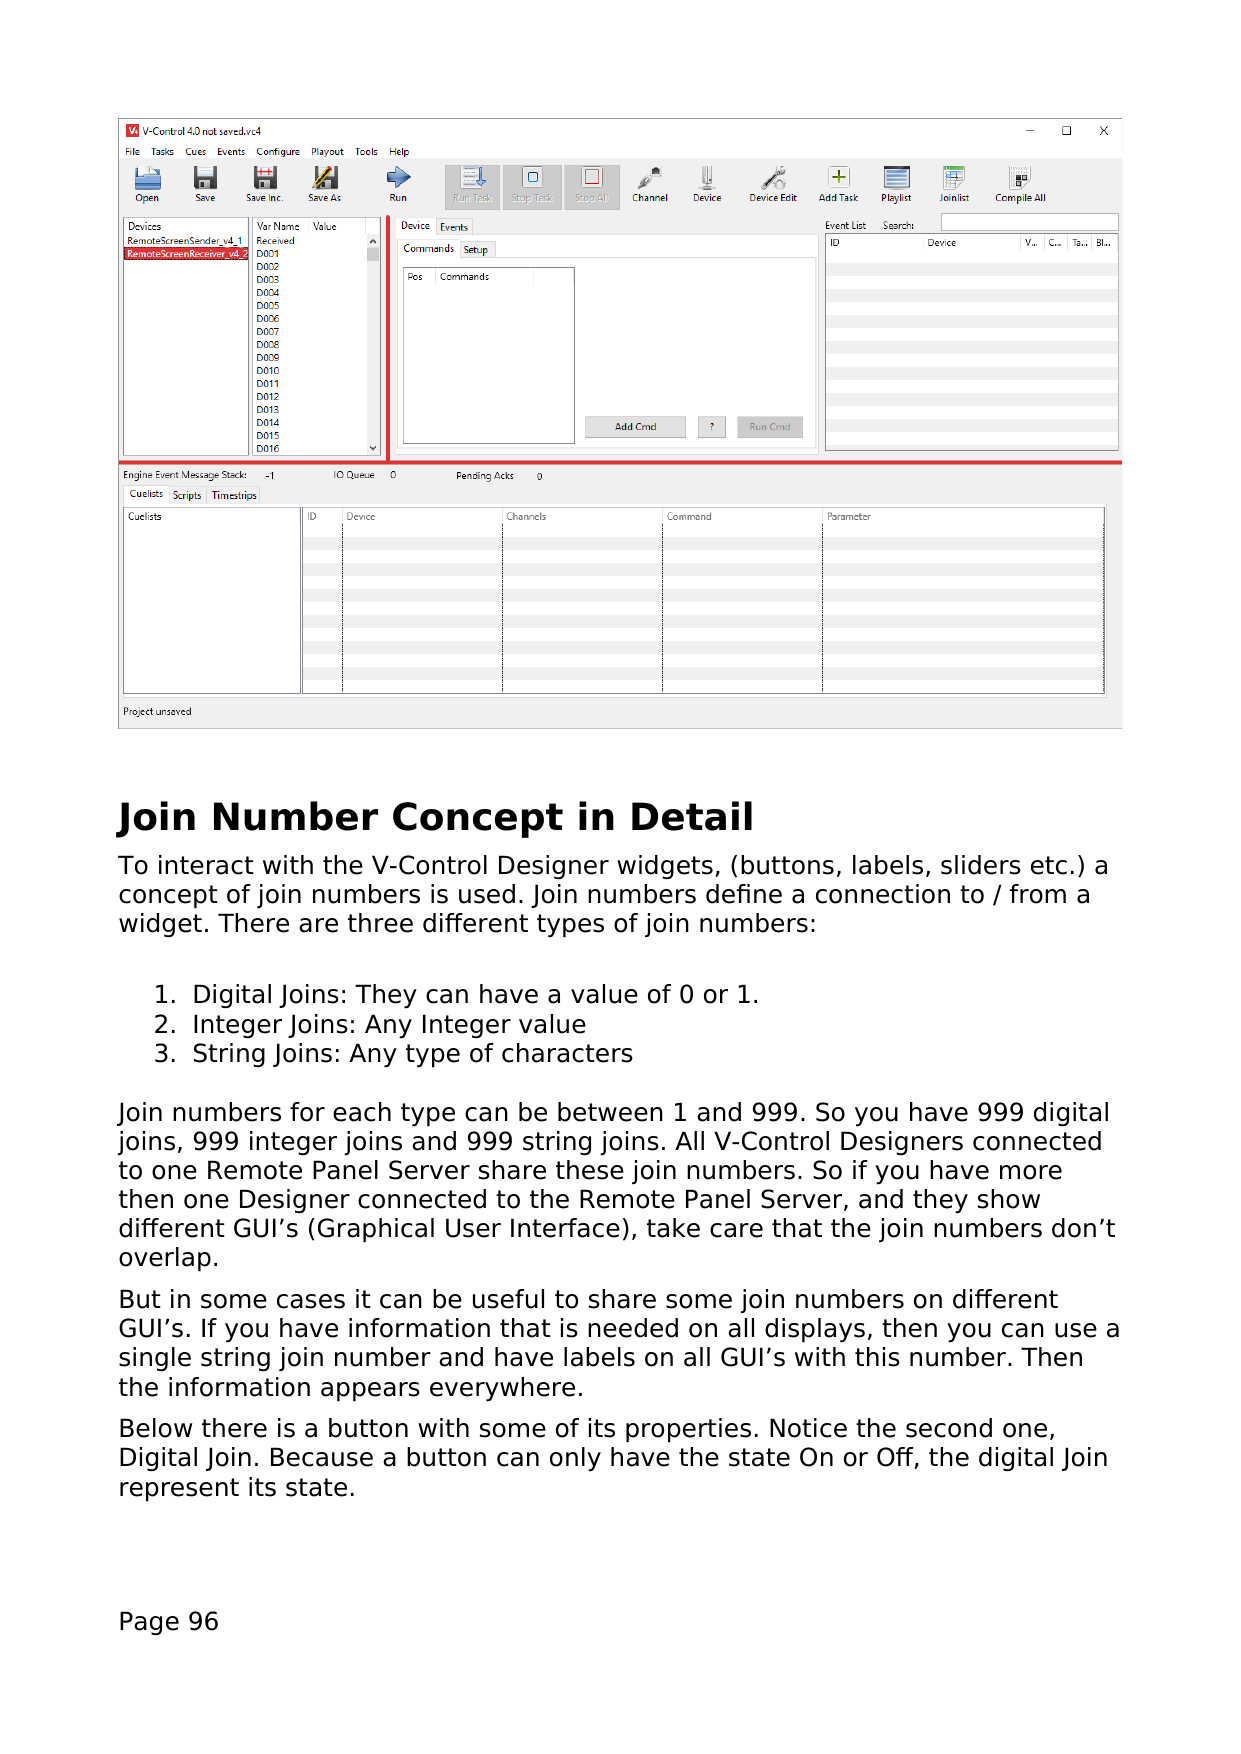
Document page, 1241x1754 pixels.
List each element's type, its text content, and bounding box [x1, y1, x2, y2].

picture [118, 118, 1123, 729]
text Below there is a button with some of its properties. Notice the second one, Digital Join. Because a button can only have the state On or Off, the digital Join represent its state. [118, 1414, 1122, 1502]
list String Joins: Any type of characters [177, 1039, 1122, 1068]
list Integer Joins: Any Integer value [177, 1010, 1122, 1039]
list Digital Joins: They can have a value of 0 or 1. [177, 981, 1122, 1010]
text To interact with the V-Control Designer widgets, (buttons, labels, sliders etc.) a concept of join numbers is used. Join numbers define a connection to / from a widget. There are three different types of join numbers: [118, 851, 1122, 939]
text But in some cases it can be useful to share some join numbers on different GUI’s. If you have information that is needed on all displays, then you can use a single string join number and have labels on all GUI’s with this number. Then the information appears everywhere. [118, 1285, 1122, 1402]
text Join numbers for each type can be between 1 and 999. So you have 999 digital joins, 999 integer joins and 999 string joins. All V-Control Designers connected to one Remote Panel Server share these join numbers. So if you have more then one Designer connected to the Remote Panel Server, and they show different GUI’s (Graphical User Interface), take care that the join numbers don’t overlap. [118, 1098, 1122, 1273]
subtitle Join Number Concept in Detail [118, 795, 1122, 839]
